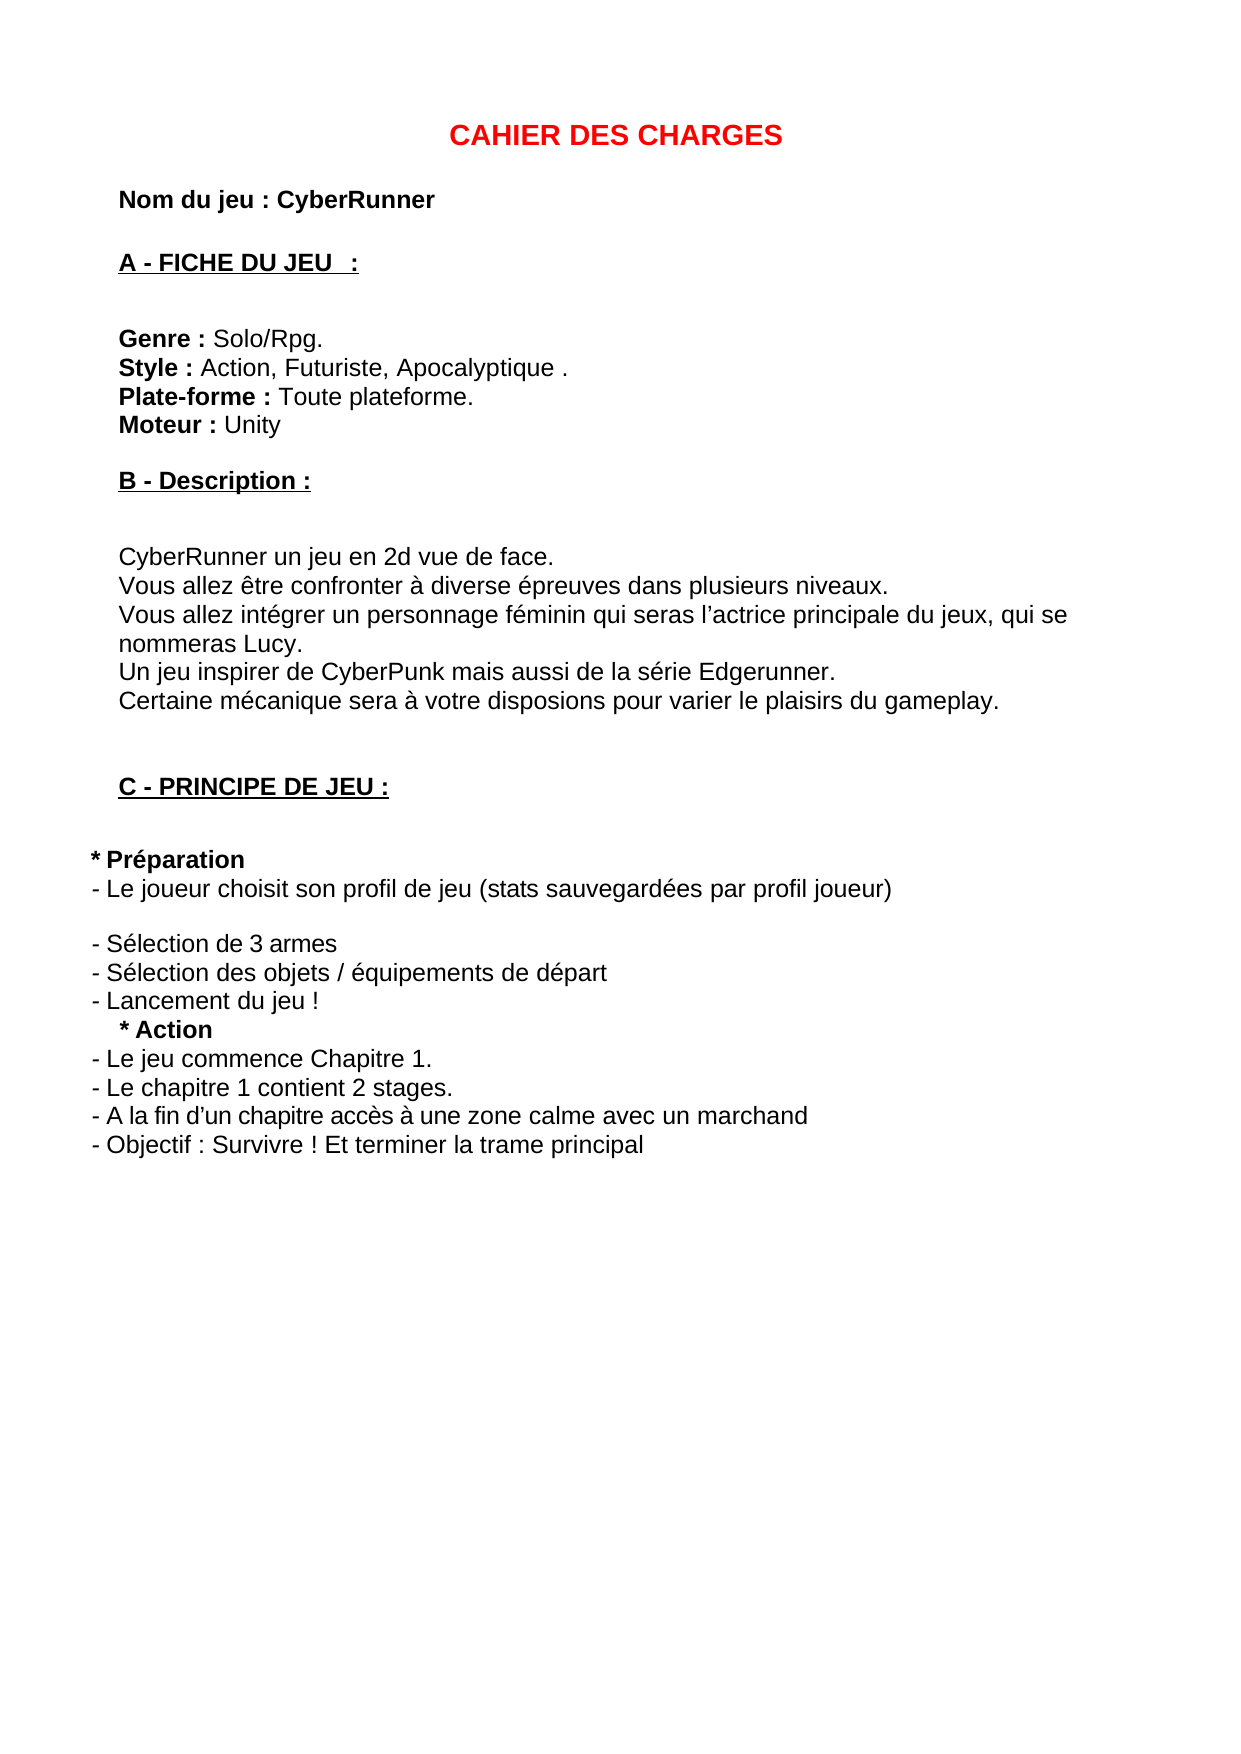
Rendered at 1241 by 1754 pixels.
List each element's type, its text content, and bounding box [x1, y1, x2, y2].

text Genre : Solo/Rpg. [118, 324, 661, 353]
list Sélection des objets / équipements de départ [91, 957, 1109, 986]
text CyberRunner un jeu en 2d vue de face. [118, 542, 1109, 571]
subtitle B - Description : [118, 466, 1109, 494]
list Le joueur choisit son profil de jeu (stats sauvegardées par profil joueur) [91, 874, 1109, 902]
text Vous allez être confronter à diverse épreuves dans plusieurs niveaux. [118, 571, 1109, 600]
list A la fin d’un chapitre accès à une zone calme avec un marchand [91, 1101, 1109, 1130]
list Sélection de 3 armes [91, 929, 1109, 957]
text Style : Action, Futuriste, Apocalyptique . [118, 353, 661, 382]
list Le jeu commence Chapitre 1. [91, 1044, 1109, 1072]
text CAHIER DES CHARGES [304, 118, 937, 152]
text Plate-forme : Toute plateforme. [118, 382, 661, 411]
list Préparation [89, 845, 1109, 873]
text Nom du jeu : CyberRunner [118, 185, 1109, 214]
subtitle A - FICHE DU JEU : [118, 248, 1109, 276]
list Lancement du jeu ! [91, 986, 1109, 1015]
subtitle C - PRINCIPE DE JEU : [118, 772, 1109, 801]
text Certaine mécanique sera à votre disposions pour varier le plaisirs du gameplay. [118, 686, 1109, 715]
list Le chapitre 1 contient 2 stages. [91, 1072, 1109, 1101]
list Action [118, 1015, 1109, 1044]
list Objectif : Survivre ! Et terminer la trame principal [91, 1130, 1109, 1159]
text Moteur : Unity [118, 411, 654, 439]
text Vous allez intégrer un personnage féminin qui seras l’actrice principale du jeux, qui se nommeras Lucy. [118, 600, 1109, 657]
text Un jeu inspirer de CyberPunk mais aussi de la série Edgerunner. [118, 657, 1109, 686]
